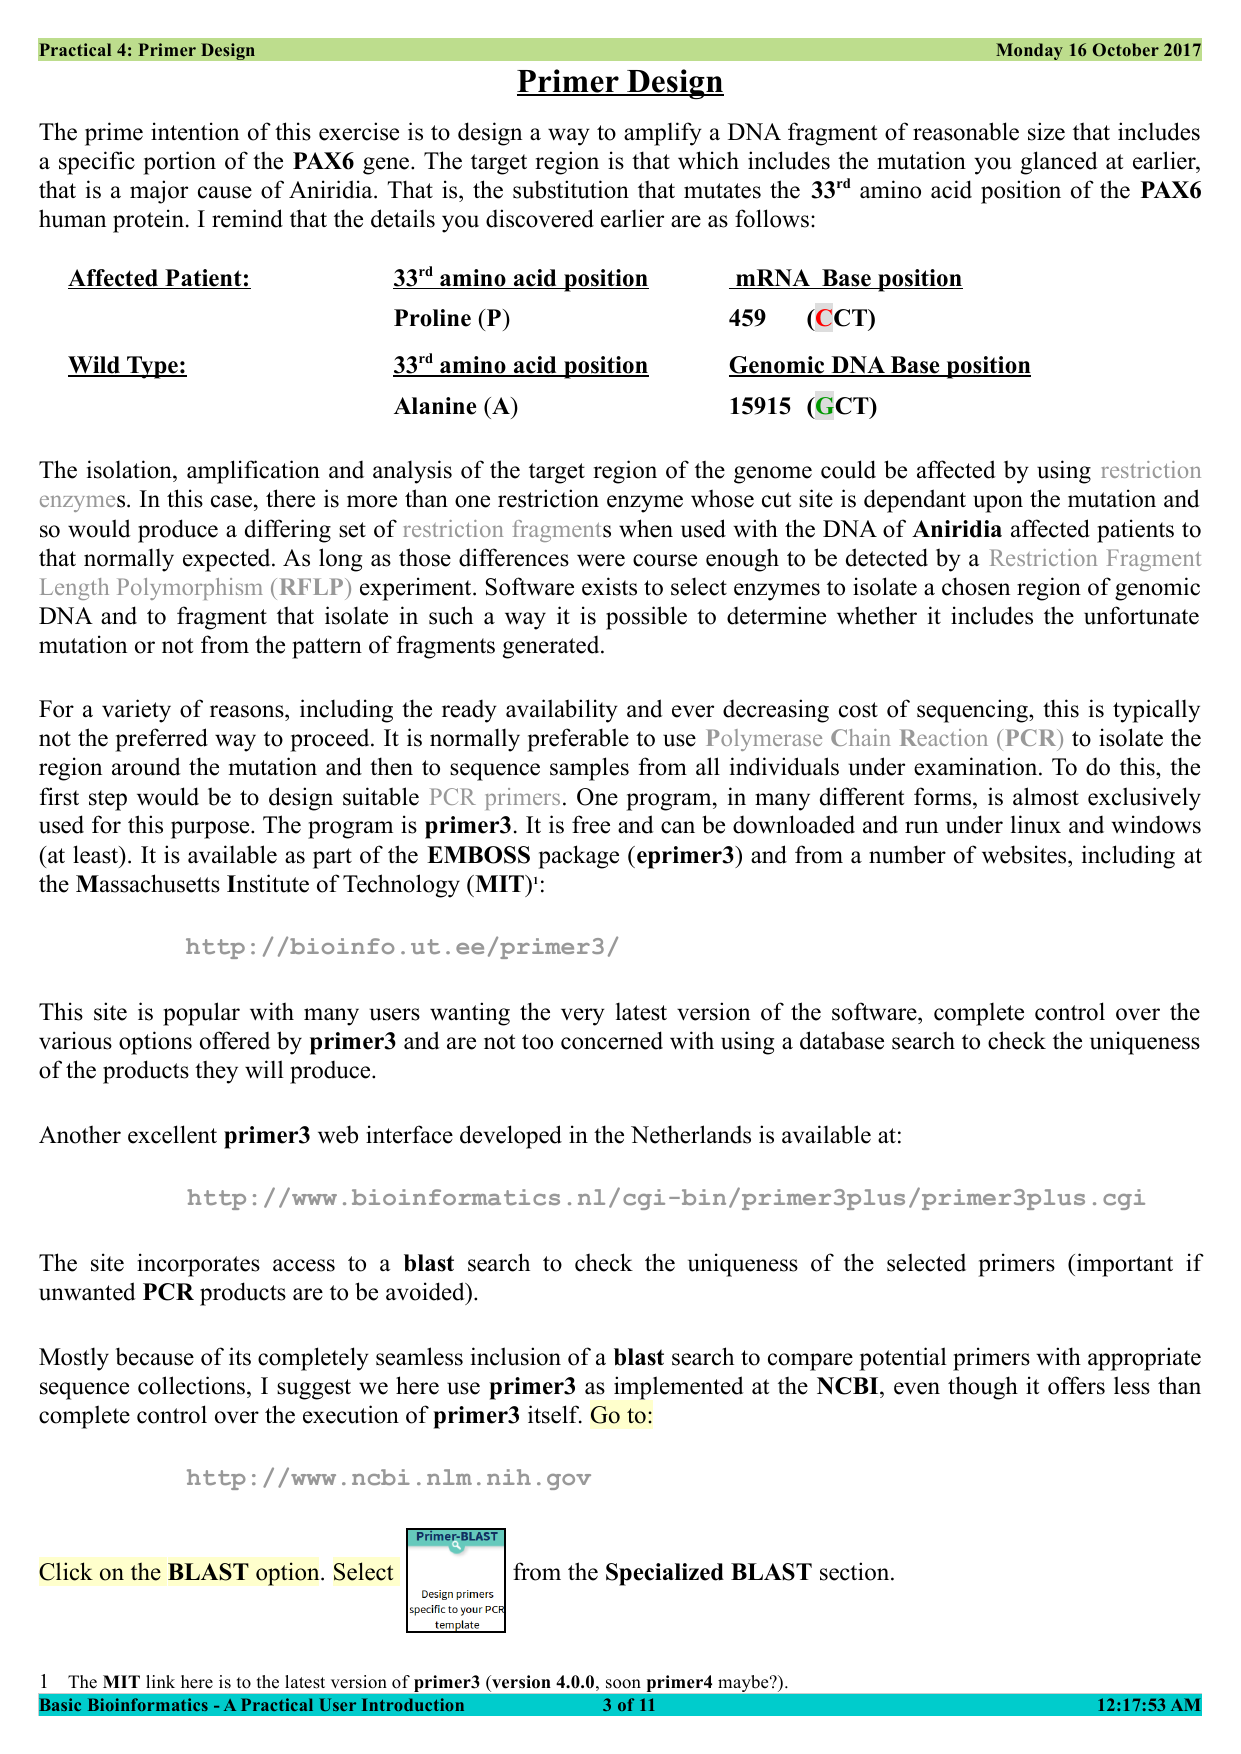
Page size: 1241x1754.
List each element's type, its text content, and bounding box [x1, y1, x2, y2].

text The prime intention of this exercise is to design a way to amplify a DNA fragment of reasonable size that includes a specific portion of the PAX6 gene. The target region is that which includes the mutation you glanced at earlier, that is a major cause of Aniridia. That is, the substitution that mutates the 33rd amino acid position of the PAX6 human protein. I remind that the details you discovered earlier are as follows: [38, 117, 1202, 233]
text For a variety of reasons, including the ready availability and ever decreasing cost of sequencing, this is typically not the preferred way to proceed. It is normally preferable to use Polymerase Chain Reaction (PCR) to isolate the region around the mutation and then to sequence samples from all individuals under examination. To do this, the first step would be to design suitable PCR primers. One program, in many different forms, is almost exclusively used for this purpose. The program is primer3. It is free and can be downloaded and run under linux and windows (at least). It is available as part of the EMBOSS package (eprimer3) and from a number of websites, including at the Massachusetts Institute of Technology (MIT): [38, 694, 1202, 898]
text The site incorporates access to a blast search to check the uniqueness of the selected primers (important if unwanted PCR products are to be avoided). [38, 1248, 1202, 1306]
text Click on the BLAST option. Select [38, 1528, 406, 1633]
text Wild Type: 33rd amino acid position Genomic DNA Base position [68, 350, 1202, 379]
text Mostly because of its completely seamless inclusion of a blast search to compare potential primers with appropriate sequence collections, I suggest we here use primer3 as implemented at the NCBI, even though it offers less than complete control over the execution of primer3 itself. Go to: [38, 1342, 1202, 1429]
text from the Specialized BLAST section. [506, 1528, 1202, 1633]
text This site is popular with many users wanting the very latest version of the software, complete control over the various options offered by primer3 and are not too concerned with using a database search to check the uniqueness of the products they will produce. [38, 997, 1202, 1084]
text The isolation, amplification and analysis of the target region of the genome could be affected by using restriction enzymes. In this case, there is more than one restriction enzyme whose cut site is dependant upon the mutation and so would produce a differing set of restriction fragments when used with the DNA of Aniridia affected patients to that normally expected. As long as those differences were course enough to be detected by a Restriction Fragment Length Polymorphism (RFLP) experiment. Software exists to select enzymes to isolate a chosen region of genomic DNA and to fragment that isolate in such a way it is possible to determine whether it includes the unfortunate mutation or not from the pattern of fragments generated. [38, 455, 1202, 659]
text Alanine (A) 15915 (GCT) [68, 391, 1202, 420]
text http://www.ncbi.nlm.nih.gov [38, 1464, 1202, 1493]
text The MIT link here is to the latest version of primer3 (version 4.0.0, soon primer4 maybe?). [38, 1669, 1202, 1693]
text Primer Design [38, 61, 1202, 99]
text Affected Patient: 33rd amino acid position mRNA Base position [68, 262, 1202, 291]
text Proline (P) 459 (CCT) [68, 303, 1202, 332]
text Another excellent primer3 web interface developed in the Netherlands is available at: [38, 1119, 1202, 1149]
picture [408, 1530, 504, 1631]
text http://www.bioinformatics.nl/cgi-bin/primer3plus/primer3plus.cgi [38, 1184, 1202, 1213]
text http://bioinfo.ut.ee/primer3/ [38, 933, 1202, 962]
